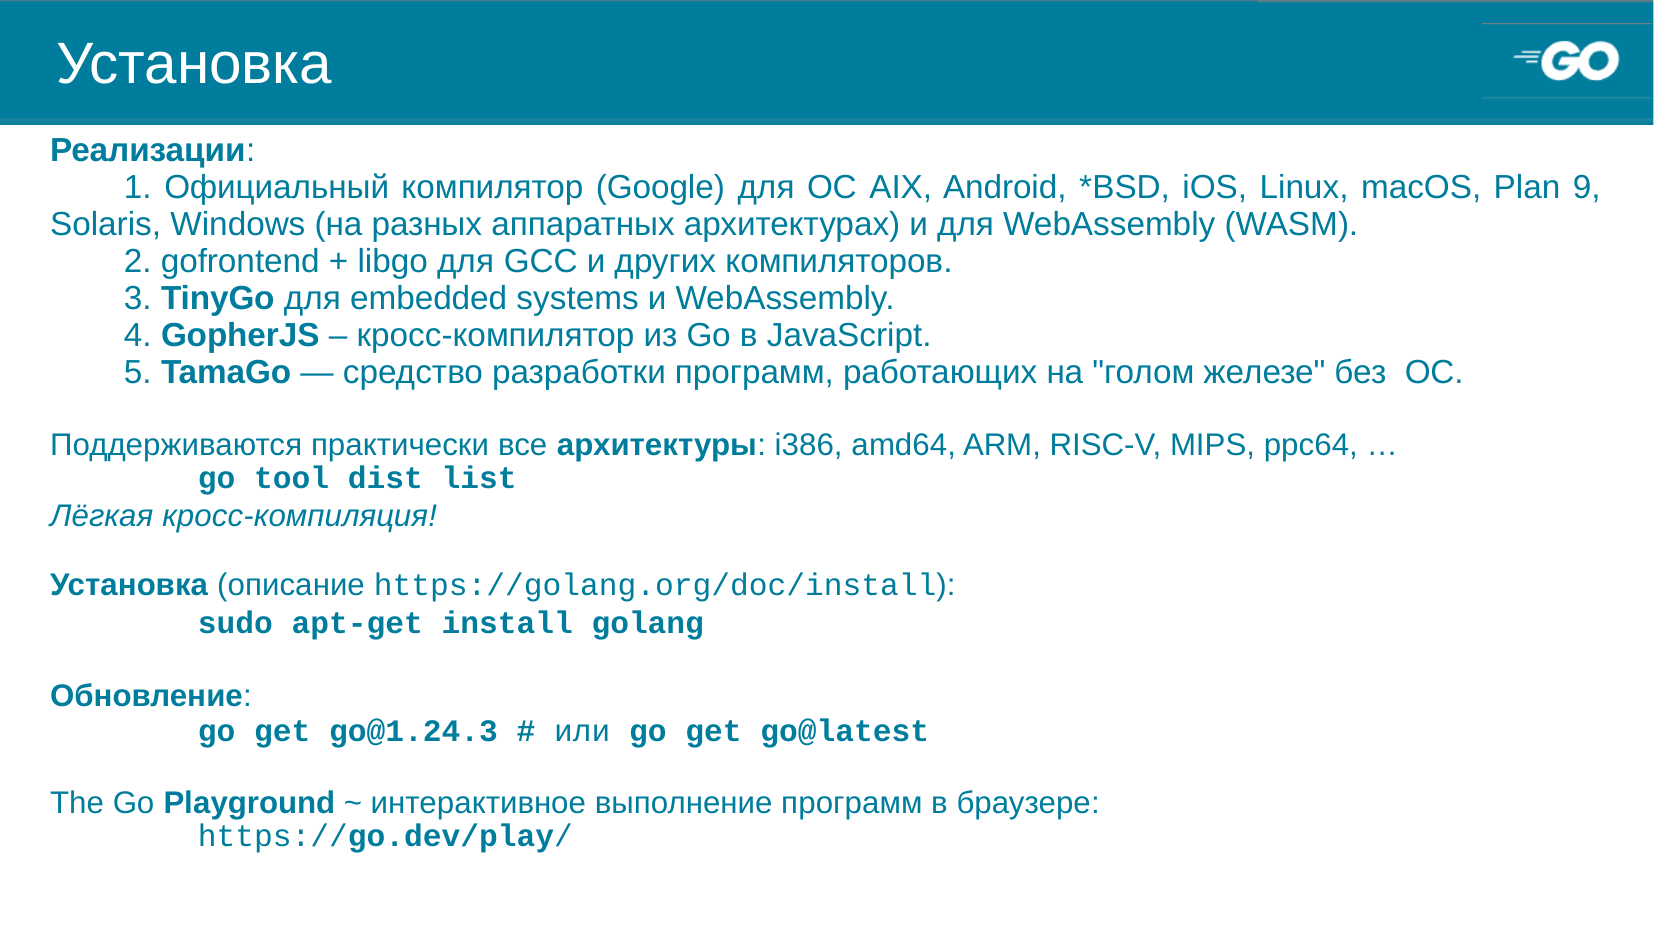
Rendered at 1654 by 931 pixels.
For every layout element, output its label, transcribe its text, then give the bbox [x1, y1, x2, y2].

text_box Установка [41, 23, 1495, 104]
text_box Реализации: 1. Официальный компилятор (Google) для ОС AIX, Android, *BSD, iOS, Linux, macOS, Plan 9, Solaris, Windows (на разных аппаратных архитектурах) и для WebAssembly (WASM). 2. gofrontend + libgo для GCC и других компиляторов. 3. TinyGo для embedded systems и WebAssembly. 4. GopherJS – кросс-компилятор из Go в JavaScript. 5. TamaGo — средство разработки программ, работающих на "голом железе" без ОС. Поддерживаются практически все архитектуры: i386, amd64, ARM, RISC-V, MIPS, ppc64, … go tool dist list Лёгкая кросс-компиляция! Установка (описание https://golang.org/doc/install): sudo apt-get install golang Обновление: go get go@1.24.3 # или go get go@latest The Go Playground ~ интерактивное выполнение программ в браузере: https://go.dev/play/ [35, 124, 1619, 898]
picture [1542, 41, 1619, 81]
